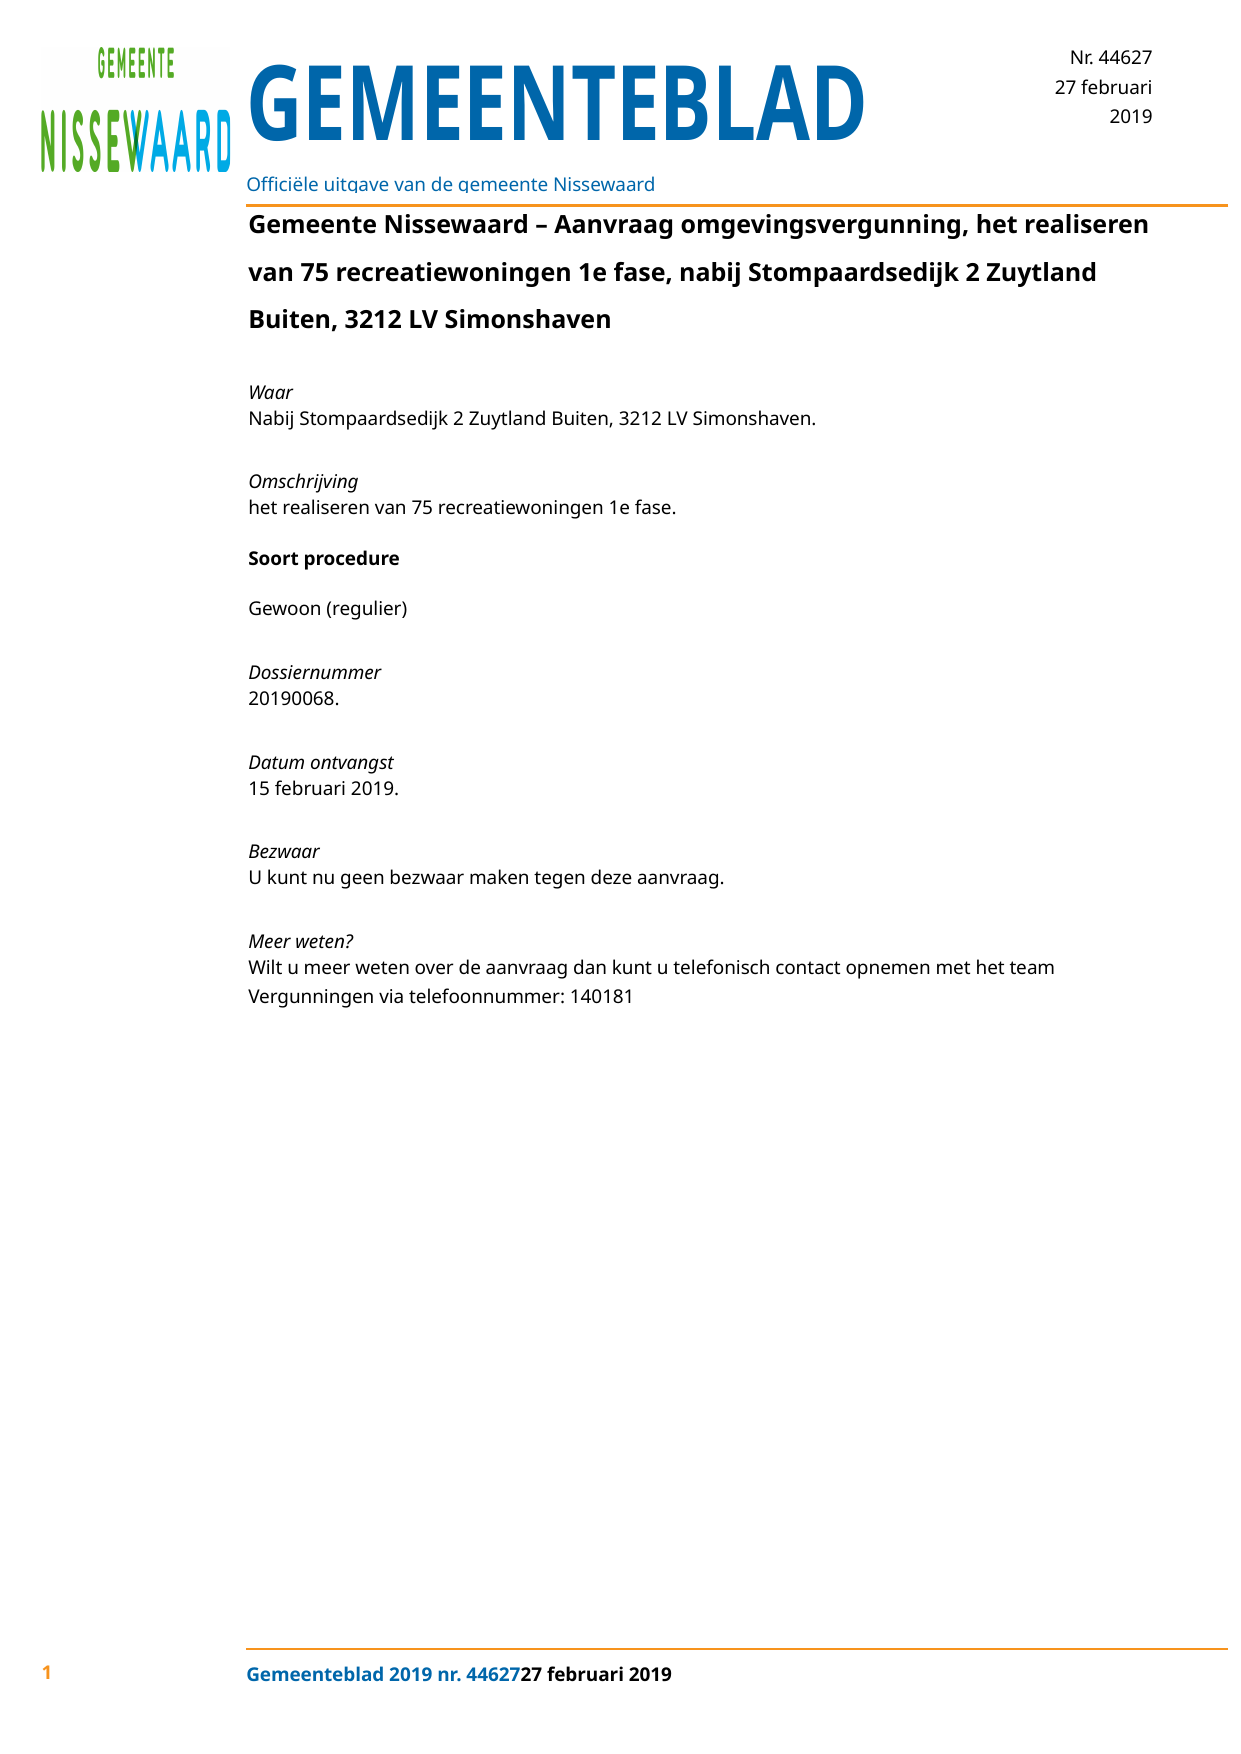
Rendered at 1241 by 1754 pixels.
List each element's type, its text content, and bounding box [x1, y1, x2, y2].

text 20190068. [248, 685, 1152, 711]
text Omschrijving [248, 469, 1152, 494]
text het realiseren van 75 recreatiewoningen 1e fase. [248, 494, 1152, 520]
picture [41, 47, 231, 172]
text Waar [248, 379, 1152, 405]
text Wilt u meer weten over de aanvraag dan kunt u telefonisch contact opnemen met het team Vergunningen via telefoonnummer: 140181 [248, 954, 1152, 1009]
picture [222, 122, 227, 160]
text Dossiernummer [248, 659, 1152, 685]
text 15 februari 2019. [248, 775, 1152, 800]
text Soort procedure [248, 545, 1152, 571]
picture [200, 151, 206, 172]
text U kunt nu geen bezwaar maken tegen deze aanvraag. [248, 864, 1152, 890]
text Datum ontvangst [248, 749, 1152, 775]
picture [154, 157, 165, 172]
picture [201, 122, 206, 138]
picture [176, 157, 187, 172]
text Gemeente Nissewaard – Aanvraag omgevingsvergunning, het realiseren van 75 recreatiewoningen 1e fase, nabij Stompaardsedijk 2 Zuytland Buiten, 3212 LV Simonshaven [248, 207, 1152, 336]
text Meer weten? [248, 928, 1152, 954]
text Nabij Stompaardsedijk 2 Zuytland Buiten, 3212 LV Simonshaven. [248, 405, 1152, 431]
text Gewoon (regulier) [248, 595, 1152, 621]
text Bezwaar [248, 839, 1152, 864]
